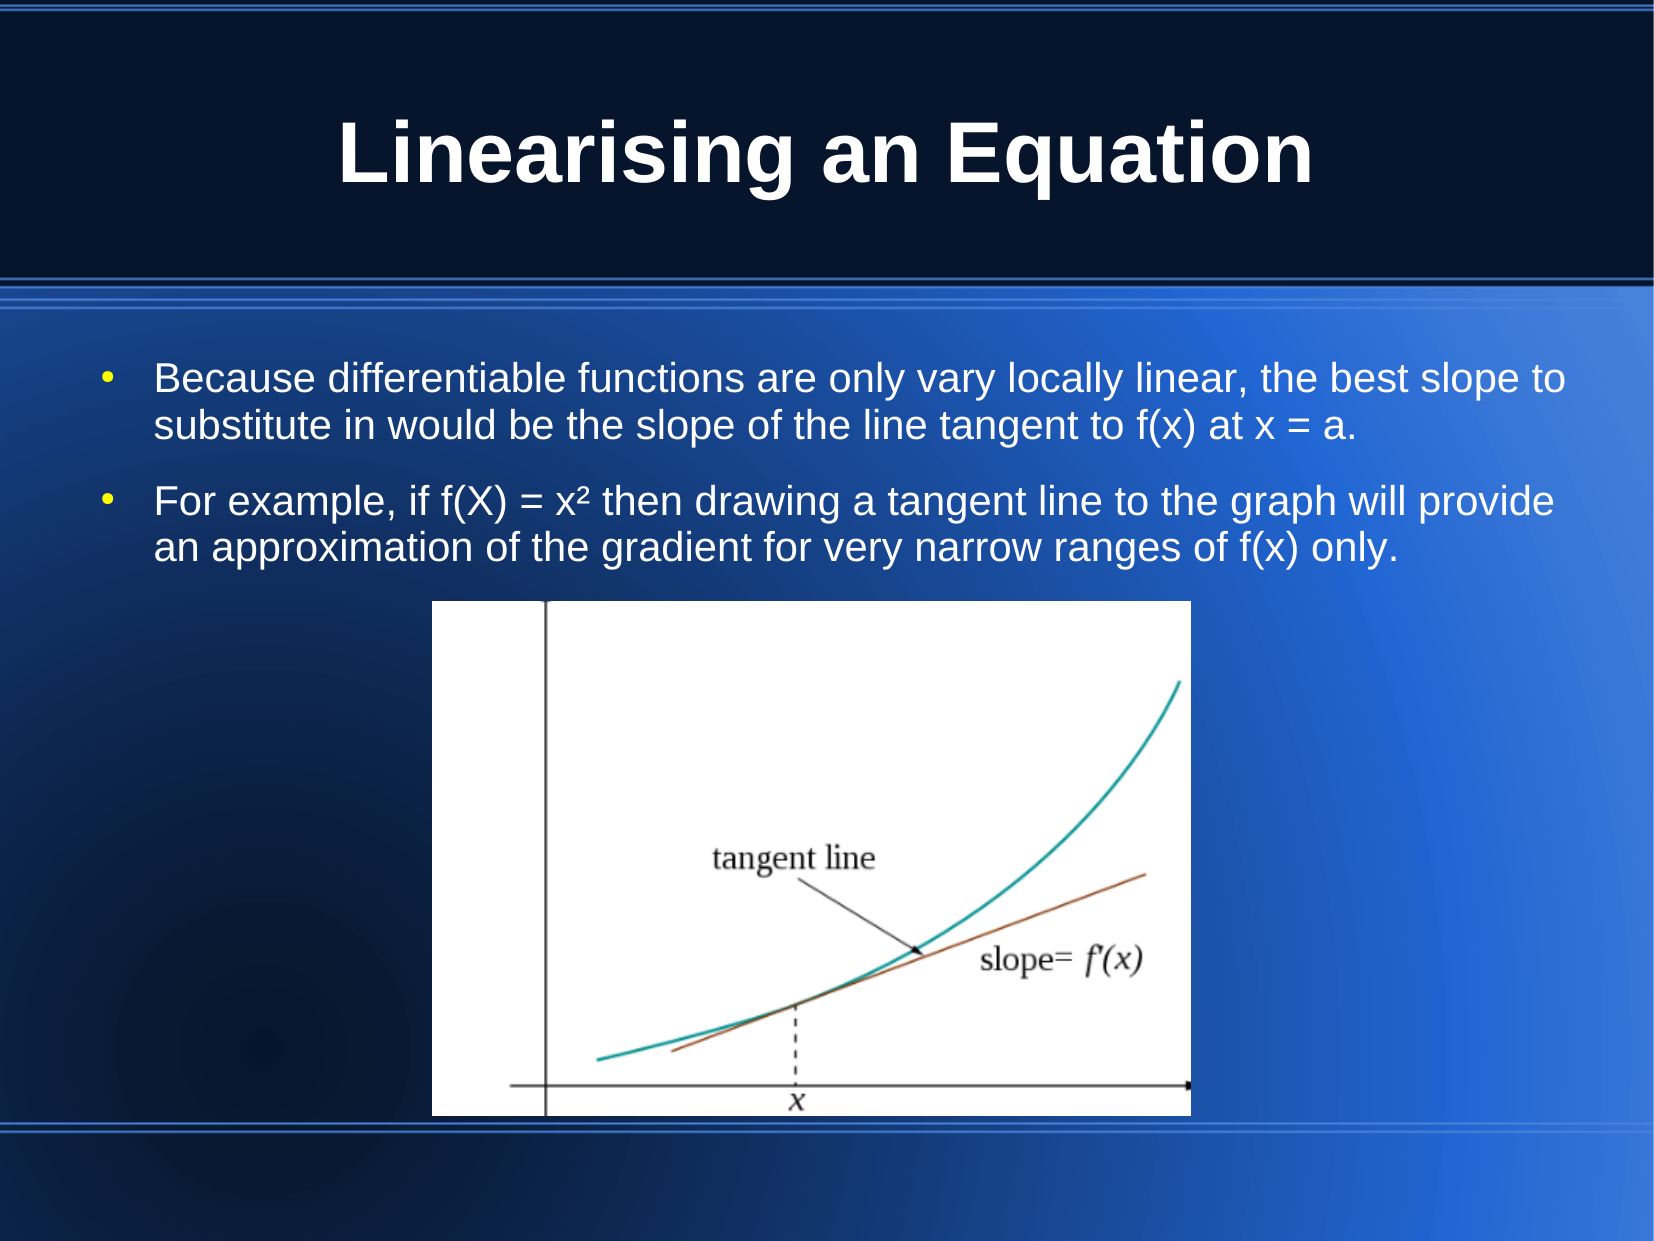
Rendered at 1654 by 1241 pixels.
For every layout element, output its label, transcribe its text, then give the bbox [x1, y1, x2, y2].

list Because differentiable functions are only vary locally linear, the best slope to substitute in would be the slope of the line tangent to f(x) at x = a. For example, if f(X) = x² then drawing a tangent line to the graph will provide an approximation of the gradient for very narrow ranges of f(x) only. [82, 355, 1571, 1058]
title Linearising an Equation [82, 49, 1571, 257]
picture [0, 0, 1654, 1241]
